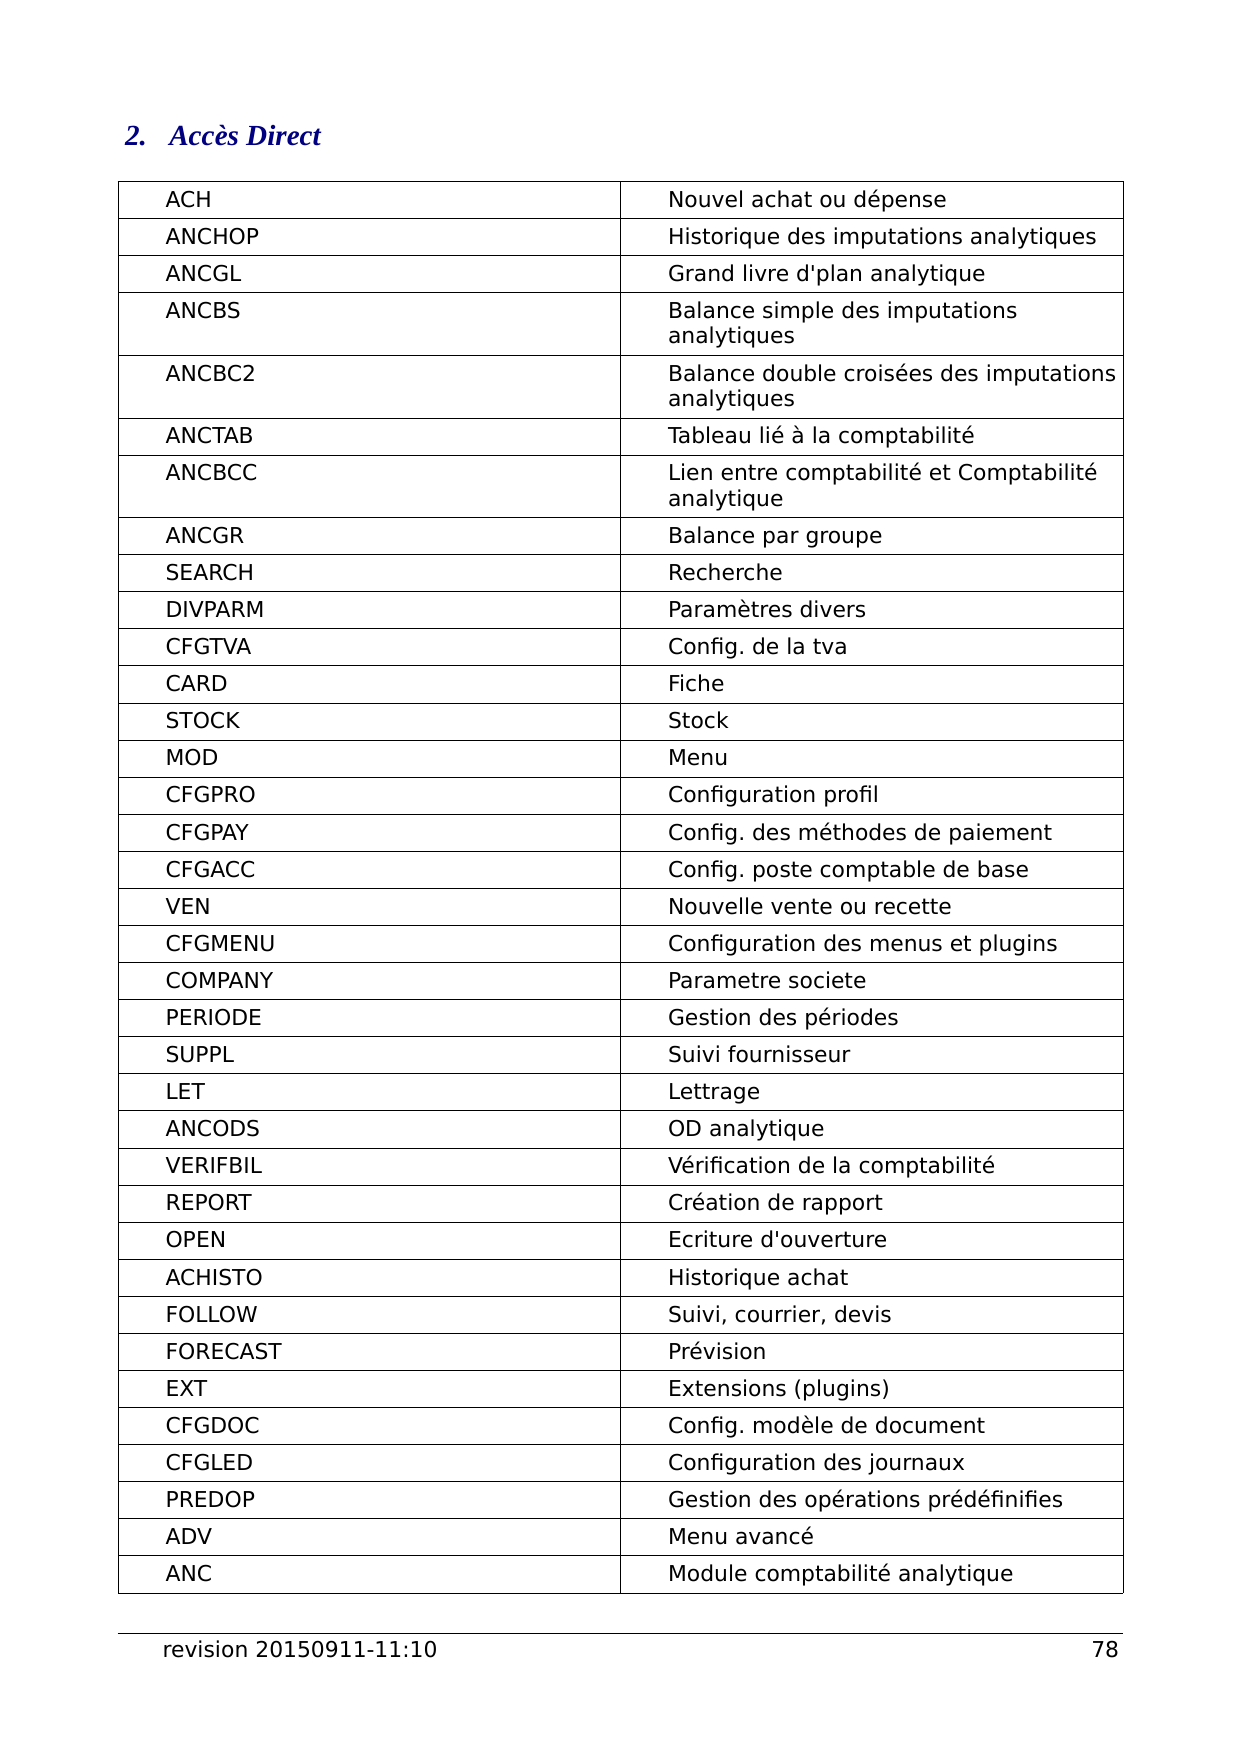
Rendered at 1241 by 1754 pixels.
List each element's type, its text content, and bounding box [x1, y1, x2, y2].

table_cell Lettrage [621, 1074, 1123, 1110]
table_cell CFGPRO [119, 778, 620, 814]
table_cell ANCGR [119, 518, 620, 554]
table_cell CFGDOC [119, 1408, 620, 1444]
table_cell Vérification de la comptabilité [621, 1149, 1123, 1185]
table_cell Fiche [621, 666, 1123, 703]
table_cell LET [119, 1074, 620, 1110]
table_cell Menu avancé [621, 1519, 1123, 1555]
table_cell CFGTVA [119, 629, 620, 665]
table_cell Extensions (plugins) [621, 1371, 1123, 1407]
table_cell Historique achat [621, 1260, 1123, 1296]
table_cell FORECAST [119, 1334, 620, 1370]
table_cell Suivi fournisseur [621, 1037, 1123, 1073]
table_cell Menu [621, 741, 1123, 777]
table_cell Parametre societe [621, 963, 1123, 999]
table_cell ANCHOP [119, 219, 620, 255]
table_cell VEN [119, 889, 620, 925]
table_cell ANCTAB [119, 419, 620, 455]
table_cell DIVPARM [119, 592, 620, 628]
table_cell Suivi, courrier, devis [621, 1297, 1123, 1333]
table_cell VERIFBIL [119, 1149, 620, 1185]
table_cell Recherche [621, 555, 1123, 591]
table_cell ANCODS [119, 1111, 620, 1148]
table_cell Historique des imputations analytiques [621, 219, 1123, 255]
table_cell OPEN [119, 1223, 620, 1259]
table_cell Balance double croisées des imputations analytiques [621, 356, 1123, 418]
table_cell REPORT [119, 1186, 620, 1222]
table_cell CFGACC [119, 852, 620, 888]
table_header Nouvel achat ou dépense [621, 182, 1123, 218]
table_cell Configuration des menus et plugins [621, 926, 1123, 962]
table_cell SUPPL [119, 1037, 620, 1073]
table_cell Balance par groupe [621, 518, 1123, 554]
table_cell Config. modèle de document [621, 1408, 1123, 1444]
table_cell Config. de la tva [621, 629, 1123, 665]
table_cell CFGLED [119, 1445, 620, 1481]
table_cell Lien entre comptabilité et Comptabilité analytique [621, 456, 1123, 517]
table_cell Configuration profil [621, 778, 1123, 814]
table_cell ANC [119, 1556, 620, 1593]
table_cell Tableau lié à la comptabilité [621, 419, 1123, 455]
table_cell Gestion des périodes [621, 1000, 1123, 1036]
table_cell SEARCH [119, 555, 620, 591]
table_cell PERIODE [119, 1000, 620, 1036]
table_cell Ecriture d'ouverture [621, 1223, 1123, 1259]
table_cell ANCBS [119, 293, 620, 355]
table_cell MOD [119, 741, 620, 777]
table_cell PREDOP [119, 1482, 620, 1518]
table_header ACH [119, 182, 620, 218]
table_cell OD analytique [621, 1111, 1123, 1148]
table_cell Paramètres divers [621, 592, 1123, 628]
table_cell Config. poste comptable de base [621, 852, 1123, 888]
table_cell CARD [119, 666, 620, 703]
table_cell STOCK [119, 704, 620, 740]
table_cell CFGPAY [119, 815, 620, 851]
table_cell Stock [621, 704, 1123, 740]
table_cell Balance simple des imputations analytiques [621, 293, 1123, 355]
table_cell Module comptabilité analytique [621, 1556, 1123, 1593]
table_cell Grand livre d'plan analytique [621, 256, 1123, 292]
table_cell EXT [119, 1371, 620, 1407]
table_cell FOLLOW [119, 1297, 620, 1333]
table_cell Création de rapport [621, 1186, 1123, 1222]
table_cell ADV [119, 1519, 620, 1555]
table_cell ANCBCC [119, 456, 620, 517]
table_cell CFGMENU [119, 926, 620, 962]
table_cell Gestion des opérations prédéfinifies [621, 1482, 1123, 1518]
table_cell COMPANY [119, 963, 620, 999]
table_cell Configuration des journaux [621, 1445, 1123, 1481]
table_cell ACHISTO [119, 1260, 620, 1296]
table_cell Config. des méthodes de paiement [621, 815, 1123, 851]
subtitle Accès Direct [117, 118, 1123, 152]
table_cell Nouvelle vente ou recette [621, 889, 1123, 925]
table_cell Prévision [621, 1334, 1123, 1370]
table_cell ANCBC2 [119, 356, 620, 418]
table_cell ANCGL [119, 256, 620, 292]
